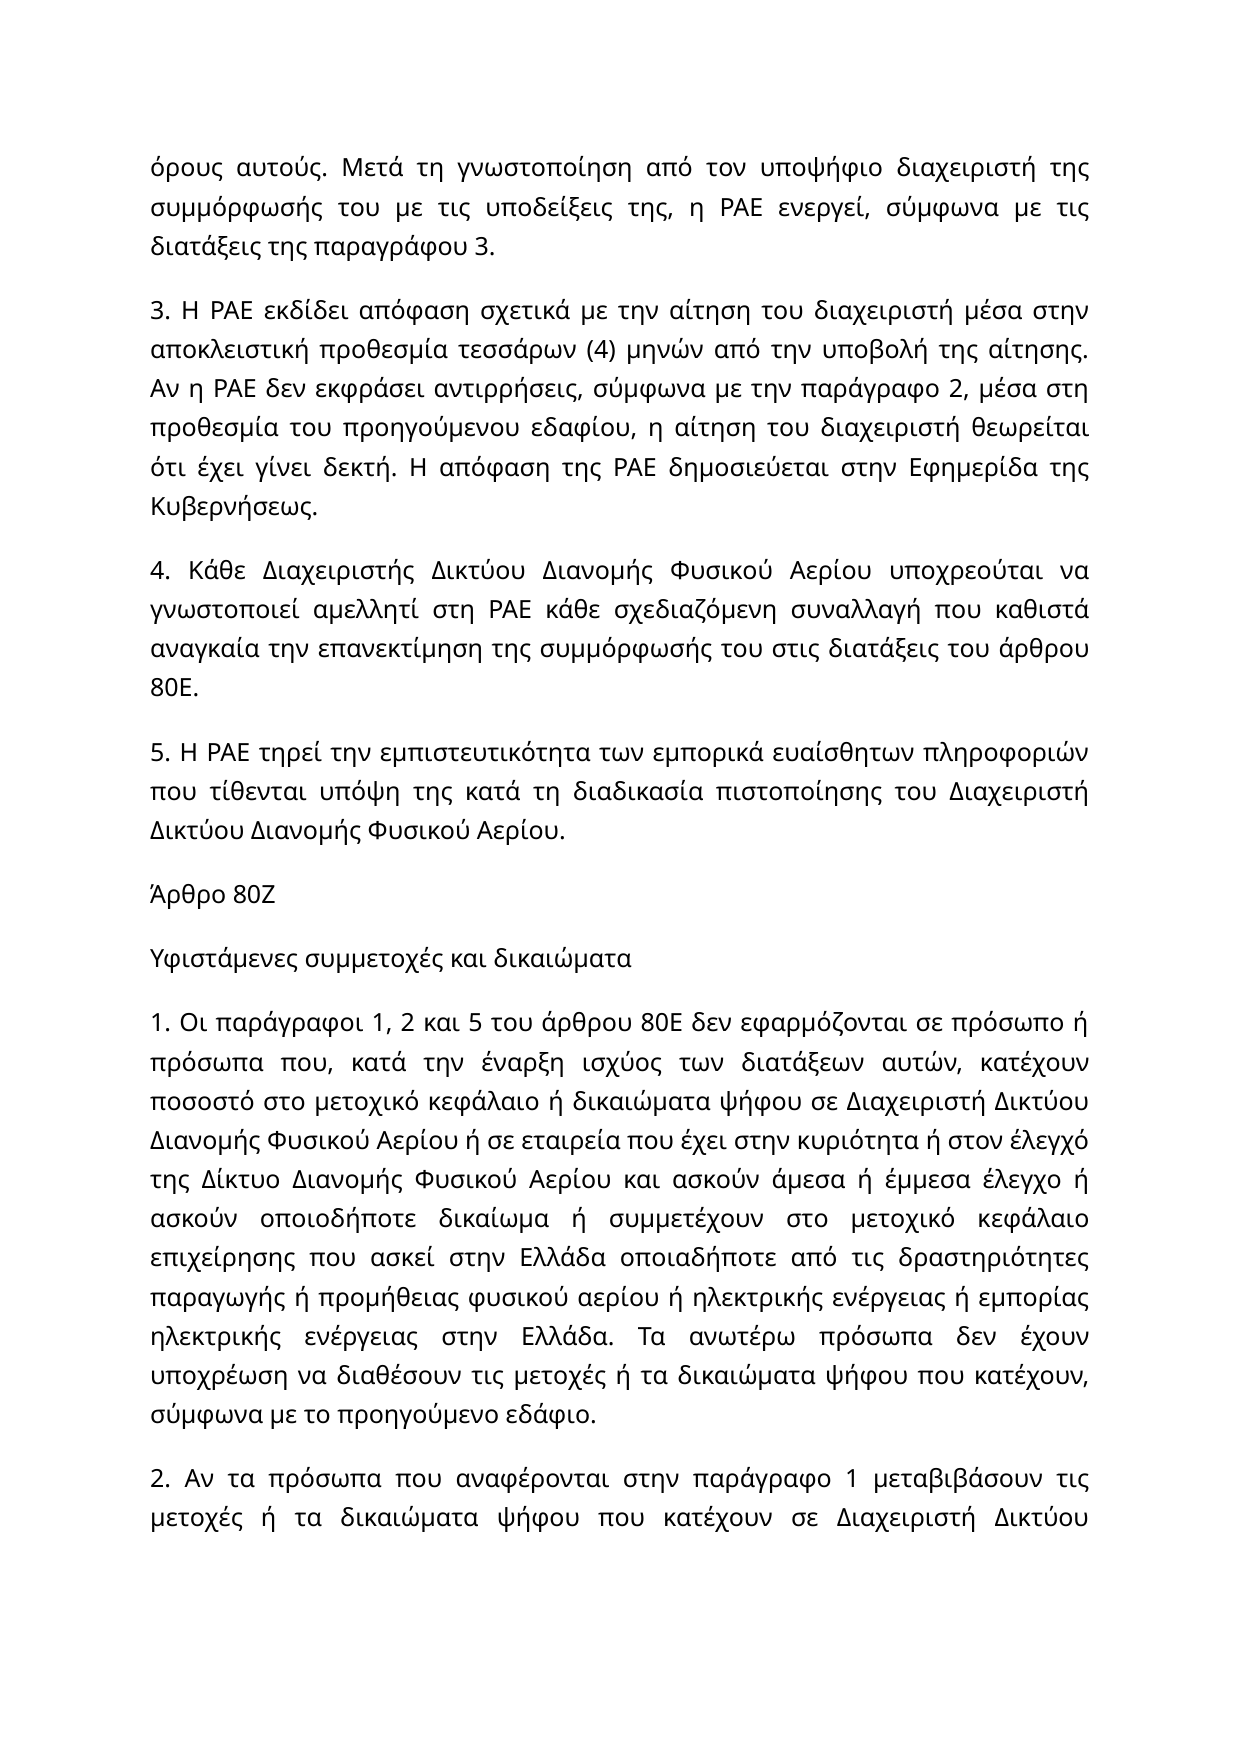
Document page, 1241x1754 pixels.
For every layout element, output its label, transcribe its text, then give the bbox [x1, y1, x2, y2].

text όρους αυτούς. Μετά τη γνωστοποίηση από τον υποψήφιο διαχειριστή της συμμόρφωσής του με τις υποδείξεις της, η ΡΑΕ ενεργεί, σύμφωνα με τις διατάξεις της παραγράφου 3. [150, 150, 1090, 262]
text Άρθρο 80Ζ [150, 877, 1090, 911]
text 5. Η ΡΑΕ τηρεί την εμπιστευτικότητα των εμπορικά ευαίσθητων πληροφοριών που τίθενται υπόψη της κατά τη διαδικασία πιστοποίησης του Διαχειριστή Δικτύου Διανομής Φυσικού Αερίου. [150, 734, 1090, 847]
text 2. Αν τα πρόσωπα που αναφέρονται στην παράγραφο 1 μεταβιβάσουν τις μετοχές ή τα δικαιώματα ψήφου που κατέχουν σε Διαχειριστή Δικτύου [150, 1461, 1090, 1534]
text 4. Κάθε Διαχειριστής Δικτύου Διανομής Φυσικού Αερίου υποχρεούται να γνωστοποιεί αμελλητί στη ΡΑΕ κάθε σχεδιαζόμενη συναλλαγή που καθιστά αναγκαία την επανεκτίμηση της συμμόρφωσής του στις διατάξεις του άρθρου 80Ε. [150, 552, 1090, 704]
text 1. Οι παράγραφοι 1, 2 και 5 του άρθρου 80Ε δεν εφαρμόζονται σε πρόσωπο ή πρόσωπα που, κατά την έναρξη ισχύος των διατάξεων αυτών, κατέχουν ποσοστό στο μετοχικό κεφάλαιο ή δικαιώματα ψήφου σε Διαχειριστή Δικτύου Διανομής Φυσικού Αερίου ή σε εταιρεία που έχει στην κυριότητα ή στον έλεγχό της Δίκτυο Διανομής Φυσικού Αερίου και ασκούν άμεσα ή έμμεσα έλεγχο ή ασκούν οποιοδήποτε δικαίωμα ή συμμετέχουν στο μετοχικό κεφάλαιο επιχείρησης που ασκεί στην Ελλάδα οποιαδήποτε από τις δραστηριότητες παραγωγής ή προμήθειας φυσικού αερίου ή ηλεκτρικής ενέργειας ή εμπορίας ηλεκτρικής ενέργειας στην Ελλάδα. Τα ανωτέρω πρόσωπα δεν έχουν υποχρέωση να διαθέσουν τις μετοχές ή τα δικαιώματα ψήφου που κατέχουν, σύμφωνα με το προηγούμενο εδάφιο. [150, 1005, 1090, 1431]
text Υφιστάμενες συμμετοχές και δικαιώματα [150, 941, 1090, 975]
text 3. Η ΡΑΕ εκδίδει απόφαση σχετικά με την αίτηση του διαχειριστή μέσα στην αποκλειστική προθεσμία τεσσάρων (4) μηνών από την υποβολή της αίτησης. Αν η ΡΑΕ δεν εκφράσει αντιρρήσεις, σύμφωνα με την παράγραφο 2, μέσα στη προθεσμία του προηγούμενου εδαφίου, η αίτηση του διαχειριστή θεωρείται ότι έχει γίνει δεκτή. Η απόφαση της ΡΑΕ δημοσιεύεται στην Εφημερίδα της Κυβερνήσεως. [150, 292, 1090, 522]
